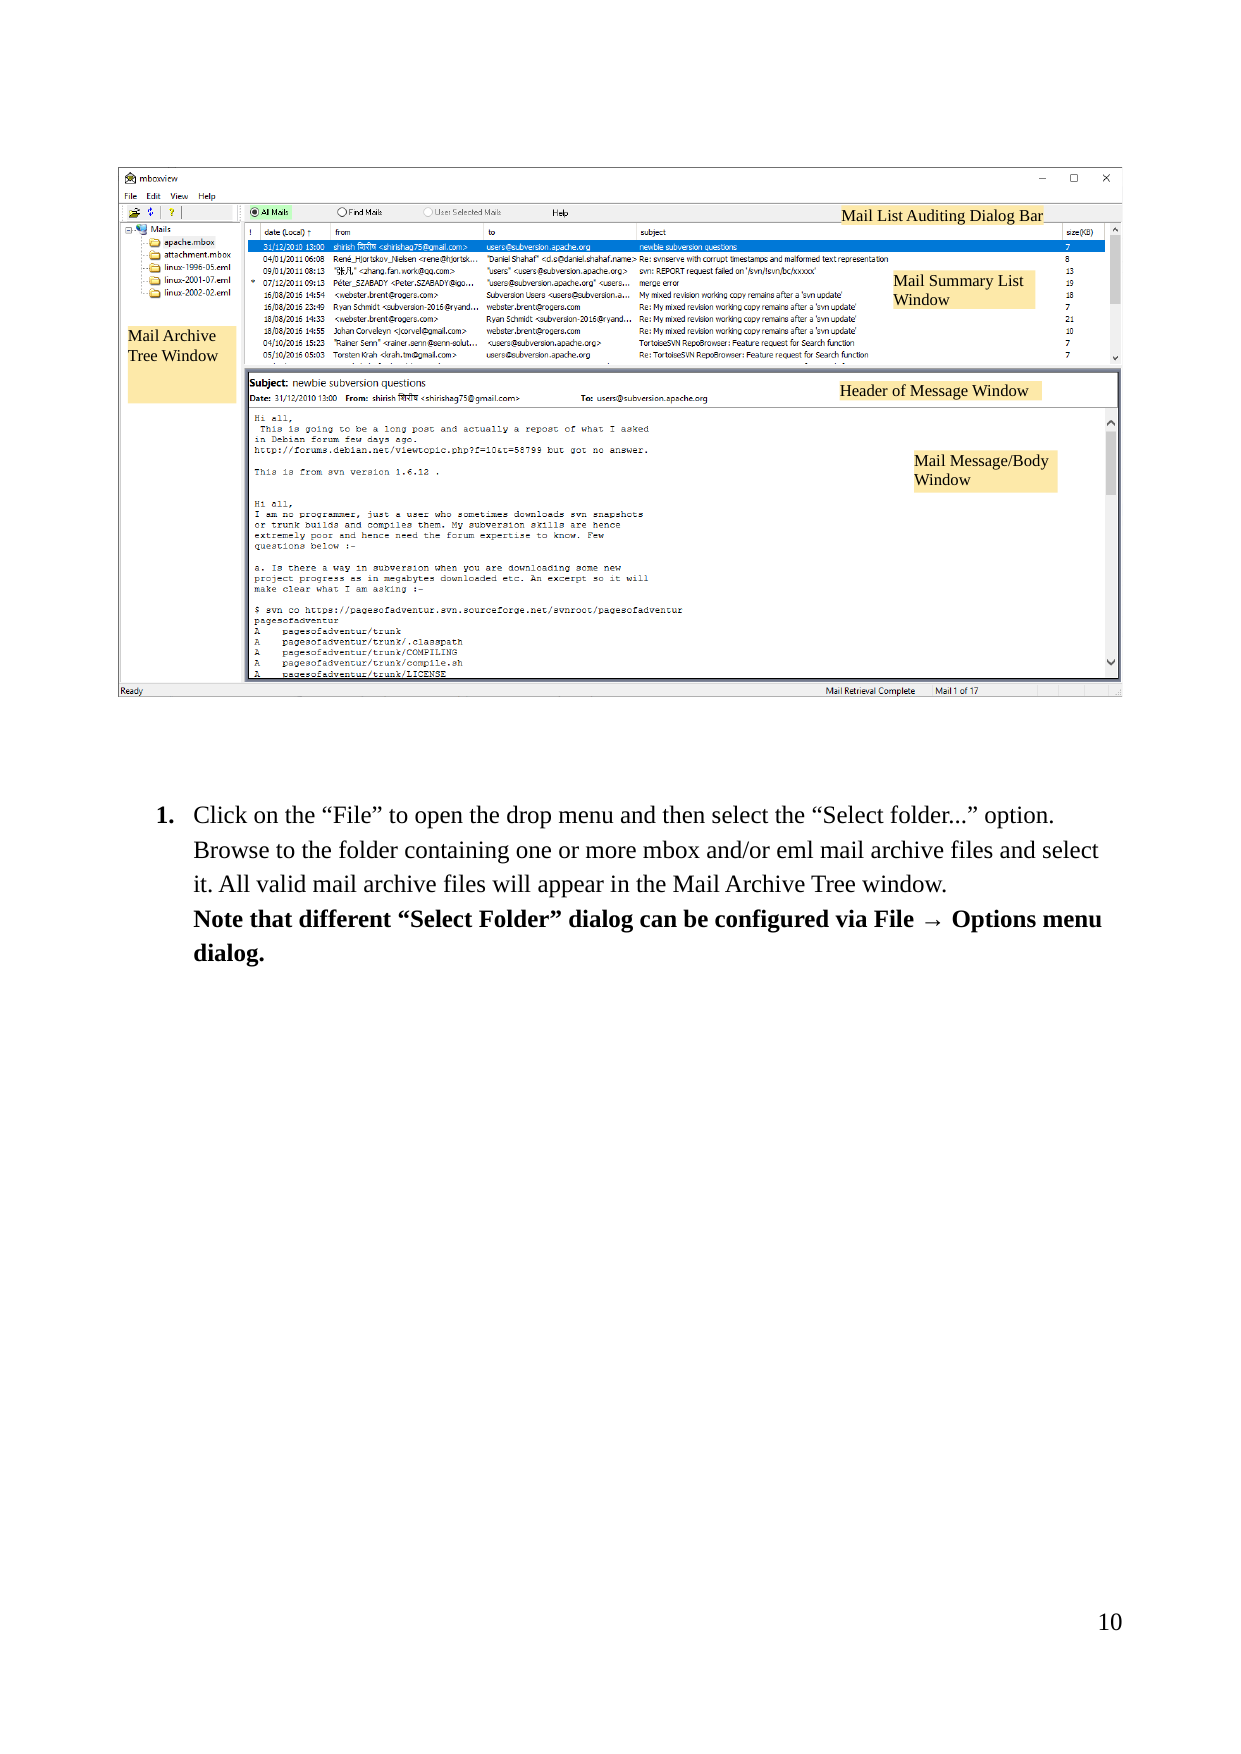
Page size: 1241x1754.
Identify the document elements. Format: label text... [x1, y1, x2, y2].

list Click on the “File” to open the drop menu and then select the “Select folder...” option. Browse to the folder containing one or more mbox and/or eml mail archive files and select it. All valid mail archive files will appear in the Mail Archive Tree window. Note that different “Select Folder” dialog can be configured via File → Options menu dialog. [156, 800, 1122, 967]
picture [118, 167, 1123, 697]
